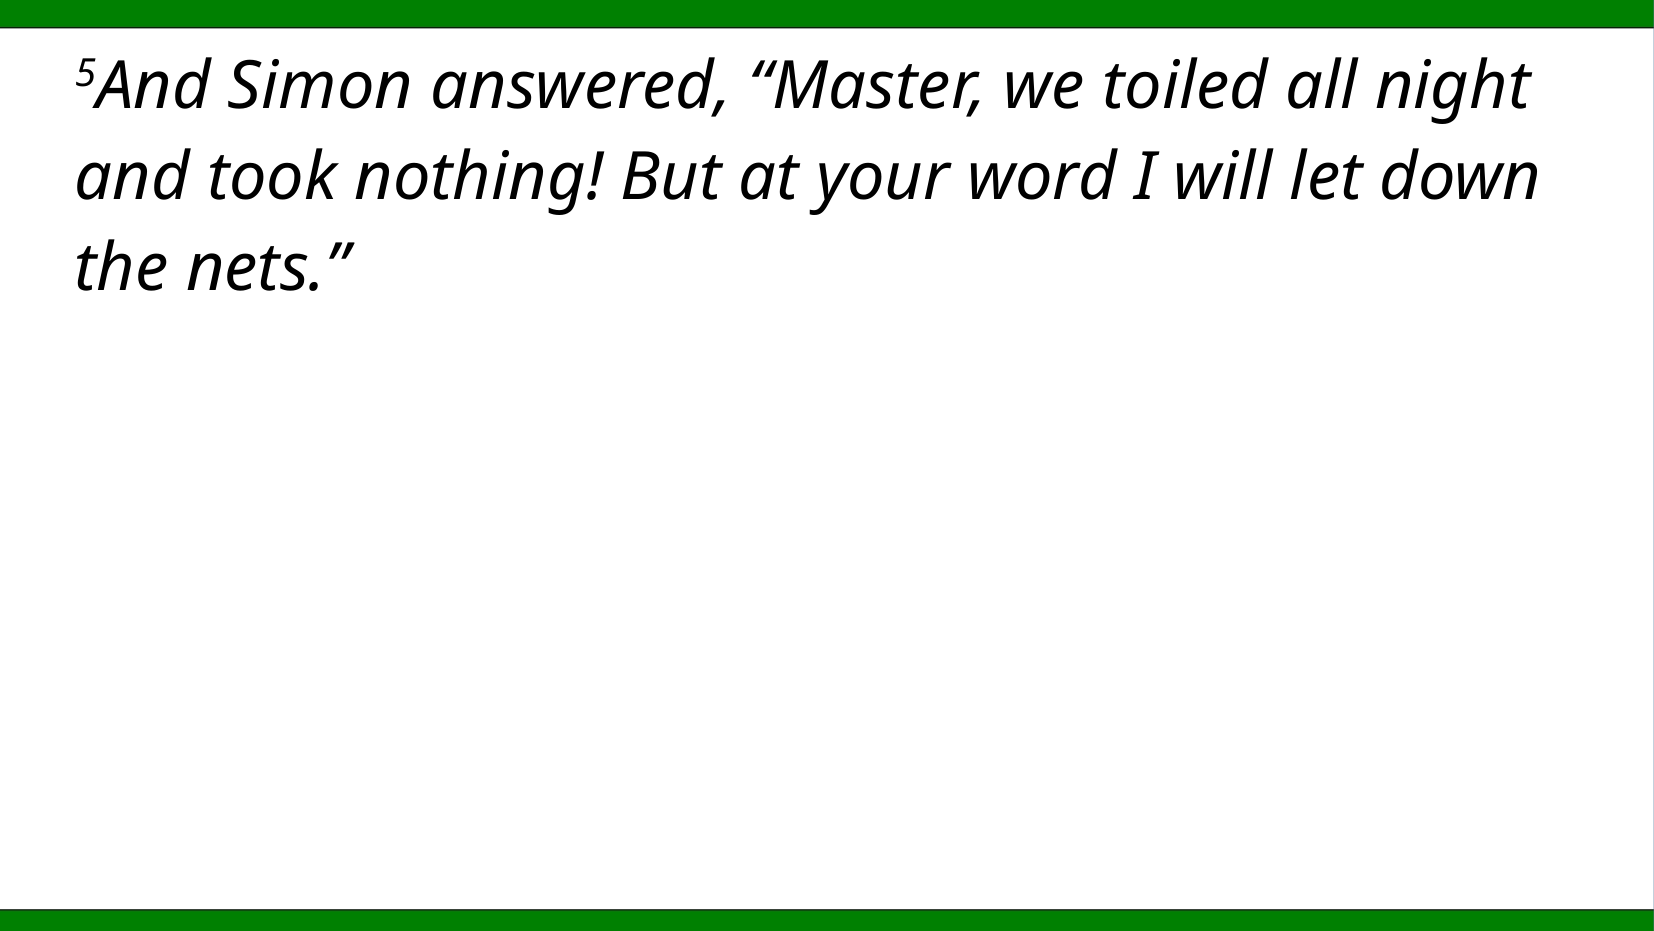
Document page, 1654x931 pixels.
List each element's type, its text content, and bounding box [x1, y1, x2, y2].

text_box 5And Simon answered, “Master, we toiled all night and took nothing! But at your word I will let down the nets.” [60, 30, 1591, 331]
picture [0, 0, 1654, 931]
